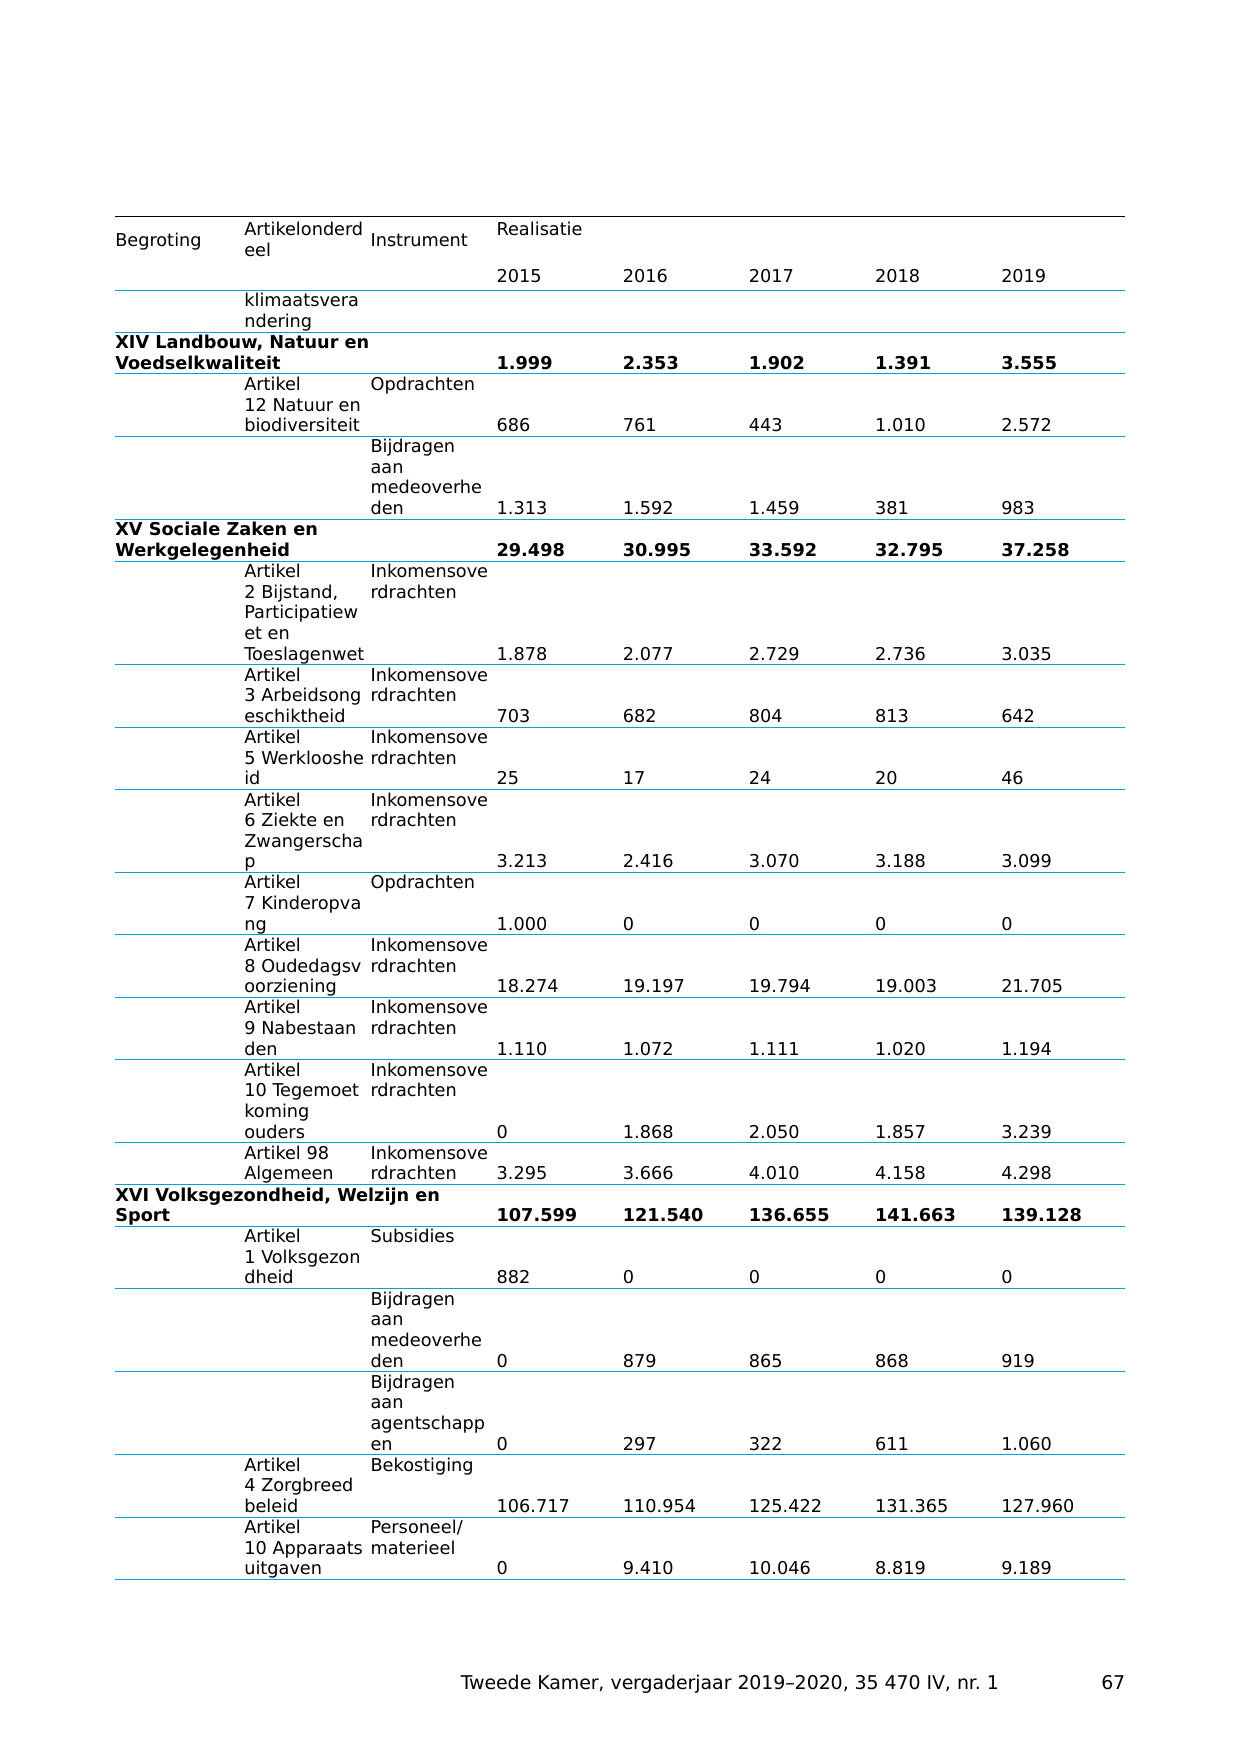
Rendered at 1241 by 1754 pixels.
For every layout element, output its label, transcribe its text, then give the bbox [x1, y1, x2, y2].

table_cell [368, 263, 493, 290]
table_cell Personeel/materieel [368, 1518, 493, 1579]
table_cell 1.010 [872, 374, 998, 436]
table_cell [115, 790, 241, 872]
table_cell 1.110 [494, 998, 620, 1059]
table_cell 1.194 [998, 998, 1125, 1059]
table_cell 1.060 [998, 1372, 1125, 1454]
table_cell 2.729 [746, 562, 872, 664]
table_cell 3.035 [998, 562, 1125, 664]
table_cell 0 [746, 873, 872, 934]
table_cell 865 [746, 1289, 872, 1371]
table_cell 2.416 [620, 790, 746, 872]
table_cell Bijdragen aan medeoverheden [368, 437, 493, 519]
table_cell [115, 562, 241, 664]
table_cell 2019 [998, 263, 1125, 290]
table_cell 30.995 [620, 520, 746, 561]
table_cell 46 [998, 728, 1125, 789]
table_cell Opdrachten [368, 374, 493, 436]
table_cell 1.868 [620, 1060, 746, 1142]
table_cell [115, 1455, 241, 1517]
table_cell Inkomensoverdrachten [368, 998, 493, 1059]
table_cell 0 [494, 1060, 620, 1142]
table_cell Artikel 9 Nabestaanden [241, 998, 367, 1059]
table_cell 29.498 [494, 520, 620, 561]
table_cell 107.599 [494, 1185, 620, 1226]
table_cell Artikelonderdeel [241, 217, 367, 263]
table_cell [115, 1143, 241, 1184]
table_cell Artikel 98 Algemeen [241, 1143, 367, 1184]
table_cell [241, 1289, 367, 1371]
table_cell 8.819 [872, 1518, 998, 1579]
table_cell Artikel 5 Werkloosheid [241, 728, 367, 789]
table_cell 0 [998, 873, 1125, 934]
table_cell Artikel 1 Volksgezondheid [241, 1227, 367, 1288]
table_cell [115, 1372, 241, 1454]
table_cell Artikel 6 Ziekte en Zwangerschap [241, 790, 367, 872]
table_cell 21.705 [998, 935, 1125, 997]
table_cell [620, 291, 746, 332]
table_cell 20 [872, 728, 998, 789]
table_cell [241, 1372, 367, 1454]
table_cell 9.189 [998, 1518, 1125, 1579]
table_cell 17 [620, 728, 746, 789]
table_cell 19.003 [872, 935, 998, 997]
table_cell 4.298 [998, 1143, 1125, 1184]
table_cell 106.717 [494, 1455, 620, 1517]
table_cell 3.295 [494, 1143, 620, 1184]
table_cell 136.655 [746, 1185, 872, 1226]
table_cell 127.960 [998, 1455, 1125, 1517]
table_cell 110.954 [620, 1455, 746, 1517]
table_cell 139.128 [998, 1185, 1125, 1226]
table_cell 868 [872, 1289, 998, 1371]
table_cell 443 [746, 374, 872, 436]
table_cell 3.666 [620, 1143, 746, 1184]
table_cell 3.099 [998, 790, 1125, 872]
table_cell Bekostiging [368, 1455, 493, 1517]
table_cell 1.313 [494, 437, 620, 519]
table_cell Artikel 10 Tegemoetkoming ouders [241, 1060, 367, 1142]
table_cell 0 [494, 1372, 620, 1454]
table_cell 18.274 [494, 935, 620, 997]
table_cell Realisatie [494, 217, 1125, 263]
table_cell 686 [494, 374, 620, 436]
table_cell 4.010 [746, 1143, 872, 1184]
table_cell Artikel 8 Oudedagsvoorziening [241, 935, 367, 997]
table_cell [115, 1060, 241, 1142]
table_cell 297 [620, 1372, 746, 1454]
table_cell Artikel 3 Arbeidsongeschiktheid [241, 665, 367, 727]
table_cell 1.000 [494, 873, 620, 934]
table_cell 642 [998, 665, 1125, 727]
table_cell 2017 [746, 263, 872, 290]
table_cell 19.197 [620, 935, 746, 997]
table_cell Artikel 12 Natuur en biodiversiteit [241, 374, 367, 436]
table_cell [115, 998, 241, 1059]
table_cell 919 [998, 1289, 1125, 1371]
table_cell [241, 437, 367, 519]
table_cell 1.592 [620, 437, 746, 519]
table_cell [115, 728, 241, 789]
table_header Tabel 39 Overzicht Rijksuitgaven Caribisch Nederland (bedragen x € 1.000) [115, 191, 1125, 216]
table_cell 703 [494, 665, 620, 727]
table_cell [494, 291, 620, 332]
table_cell 1.857 [872, 1060, 998, 1142]
table_cell Artikel 4 Zorgbreed beleid [241, 1455, 367, 1517]
table_cell 24 [746, 728, 872, 789]
table_cell 1.902 [746, 333, 872, 373]
table_cell 2.077 [620, 562, 746, 664]
table_cell 2.736 [872, 562, 998, 664]
table_cell 611 [872, 1372, 998, 1454]
table_cell klimaatsverandering [241, 291, 367, 332]
table_cell 0 [872, 873, 998, 934]
table_cell 983 [998, 437, 1125, 519]
table_cell Inkomensoverdrachten [368, 1060, 493, 1142]
table_cell 0 [620, 873, 746, 934]
table_cell [241, 263, 367, 290]
table_cell [115, 374, 241, 436]
table_cell 3.555 [998, 333, 1125, 373]
table_cell 2.050 [746, 1060, 872, 1142]
table_cell 1.459 [746, 437, 872, 519]
table_cell 4.158 [872, 1143, 998, 1184]
table_cell 0 [872, 1227, 998, 1288]
table_cell Artikel 10 Apparaatsuitgaven [241, 1518, 367, 1579]
table_cell Bijdragen aan medeoverheden [368, 1289, 493, 1371]
table_cell 879 [620, 1289, 746, 1371]
table_cell 3.239 [998, 1060, 1125, 1142]
table_cell 322 [746, 1372, 872, 1454]
table_cell 2.353 [620, 333, 746, 373]
table_cell XVI Volksgezondheid, Welzijn en Sport [115, 1185, 493, 1226]
table_cell 3.070 [746, 790, 872, 872]
table_cell Inkomensoverdrachten [368, 665, 493, 727]
table_cell Begroting [115, 217, 241, 263]
table_cell [115, 1289, 241, 1371]
table_cell [115, 437, 241, 519]
table_cell 381 [872, 437, 998, 519]
table_cell 0 [746, 1227, 872, 1288]
table_cell 1.999 [494, 333, 620, 373]
table_cell Inkomensoverdrachten [368, 562, 493, 664]
table_cell 0 [494, 1518, 620, 1579]
table_cell Artikel 2 Bijstand, Participatiewet en Toeslagenwet [241, 562, 367, 664]
table_cell 141.663 [872, 1185, 998, 1226]
table_cell Artikel 7 Kinderopvang [241, 873, 367, 934]
table_cell 0 [998, 1227, 1125, 1288]
table_cell 2016 [620, 263, 746, 290]
table_cell [746, 291, 872, 332]
table_cell 3.188 [872, 790, 998, 872]
table_cell [998, 291, 1125, 332]
table_cell 0 [620, 1227, 746, 1288]
table_cell 882 [494, 1227, 620, 1288]
table_cell [872, 291, 998, 332]
table_cell [115, 1518, 241, 1579]
table_cell 1.020 [872, 998, 998, 1059]
table_cell 32.795 [872, 520, 998, 561]
table_cell Instrument [368, 217, 493, 263]
table_cell 1.072 [620, 998, 746, 1059]
table_cell Inkomensoverdrachten [368, 1143, 493, 1184]
table_cell 131.365 [872, 1455, 998, 1517]
table_cell [115, 263, 241, 290]
table_cell 2018 [872, 263, 998, 290]
table_cell 0 [494, 1289, 620, 1371]
table_cell 33.592 [746, 520, 872, 561]
table_cell 1.878 [494, 562, 620, 664]
table_cell 682 [620, 665, 746, 727]
table_cell 1.111 [746, 998, 872, 1059]
table_cell [115, 873, 241, 934]
table_cell XIV Landbouw, Natuur en Voedselkwaliteit [115, 333, 493, 373]
table_cell 37.258 [998, 520, 1125, 561]
table_cell Inkomensoverdrachten [368, 728, 493, 789]
table_cell 813 [872, 665, 998, 727]
table_cell 1.391 [872, 333, 998, 373]
table_cell 804 [746, 665, 872, 727]
table_cell [115, 291, 241, 332]
table_cell [368, 291, 493, 332]
table_cell 121.540 [620, 1185, 746, 1226]
table_cell 125.422 [746, 1455, 872, 1517]
table_cell 2015 [494, 263, 620, 290]
table_cell Inkomensoverdrachten [368, 935, 493, 997]
table_cell [115, 665, 241, 727]
table_cell 3.213 [494, 790, 620, 872]
table_cell Inkomensoverdrachten [368, 790, 493, 872]
table_cell [115, 1227, 241, 1288]
table_cell 2.572 [998, 374, 1125, 436]
table_cell Bijdragen aan agentschappen [368, 1372, 493, 1454]
table_cell 19.794 [746, 935, 872, 997]
table_cell Opdrachten [368, 873, 493, 934]
table_cell 761 [620, 374, 746, 436]
table_cell [115, 935, 241, 997]
table_cell XV Sociale Zaken en Werkgelegenheid [115, 520, 493, 561]
table_cell 10.046 [746, 1518, 872, 1579]
table_cell 25 [494, 728, 620, 789]
table_cell 9.410 [620, 1518, 746, 1579]
table_cell Subsidies [368, 1227, 493, 1288]
